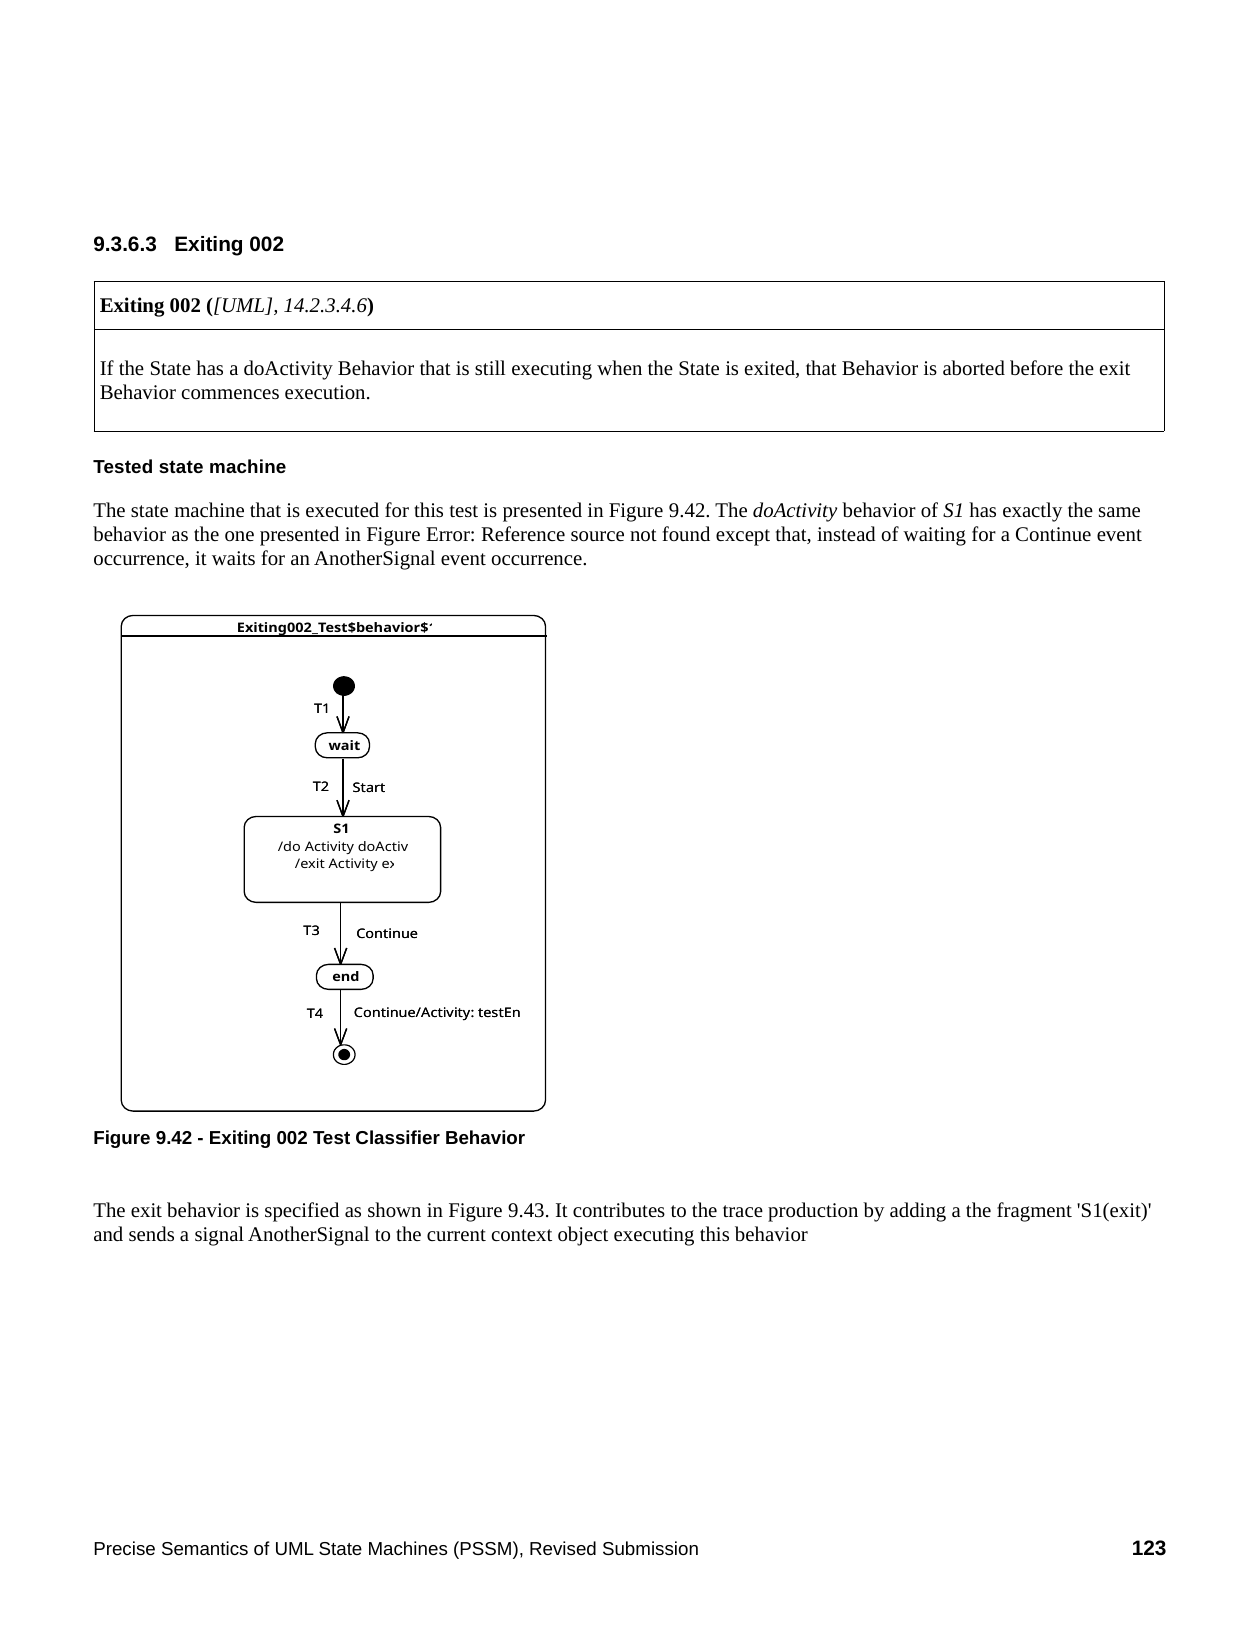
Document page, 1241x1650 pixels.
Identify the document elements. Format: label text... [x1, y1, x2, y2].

subtitle Exiting 002 [93, 231, 1164, 256]
text The state machine that is executed for this test is presented in Figure 9.42. The doActivity behavior of S1 has exactly the same behavior as the one presented in Figure Error: Reference source not found except that, instead of waiting for a Continue event occurrence, it waits for an AnotherSignal event occurrence. [93, 498, 1164, 570]
text The exit behavior is specified as shown in Figure 9.43. It contributes to the trace production by adding a the fragment 'S1(exit)' and sends a signal AnotherSignal to the current context object executing this behavior [93, 1197, 1164, 1246]
table_cell If the State has a doActivity Behavior that is still executing when the State is exited, that Behavior is aborted before the exit Behavior commences execution. [95, 330, 1164, 431]
table_header Exiting 002 ([UML], 14.2.3.4.6) [95, 282, 1164, 329]
text Figure 9.42 - Exiting 002 Test Classifier Behavior [93, 604, 575, 1148]
subtitle Tested state machine [93, 456, 1164, 477]
